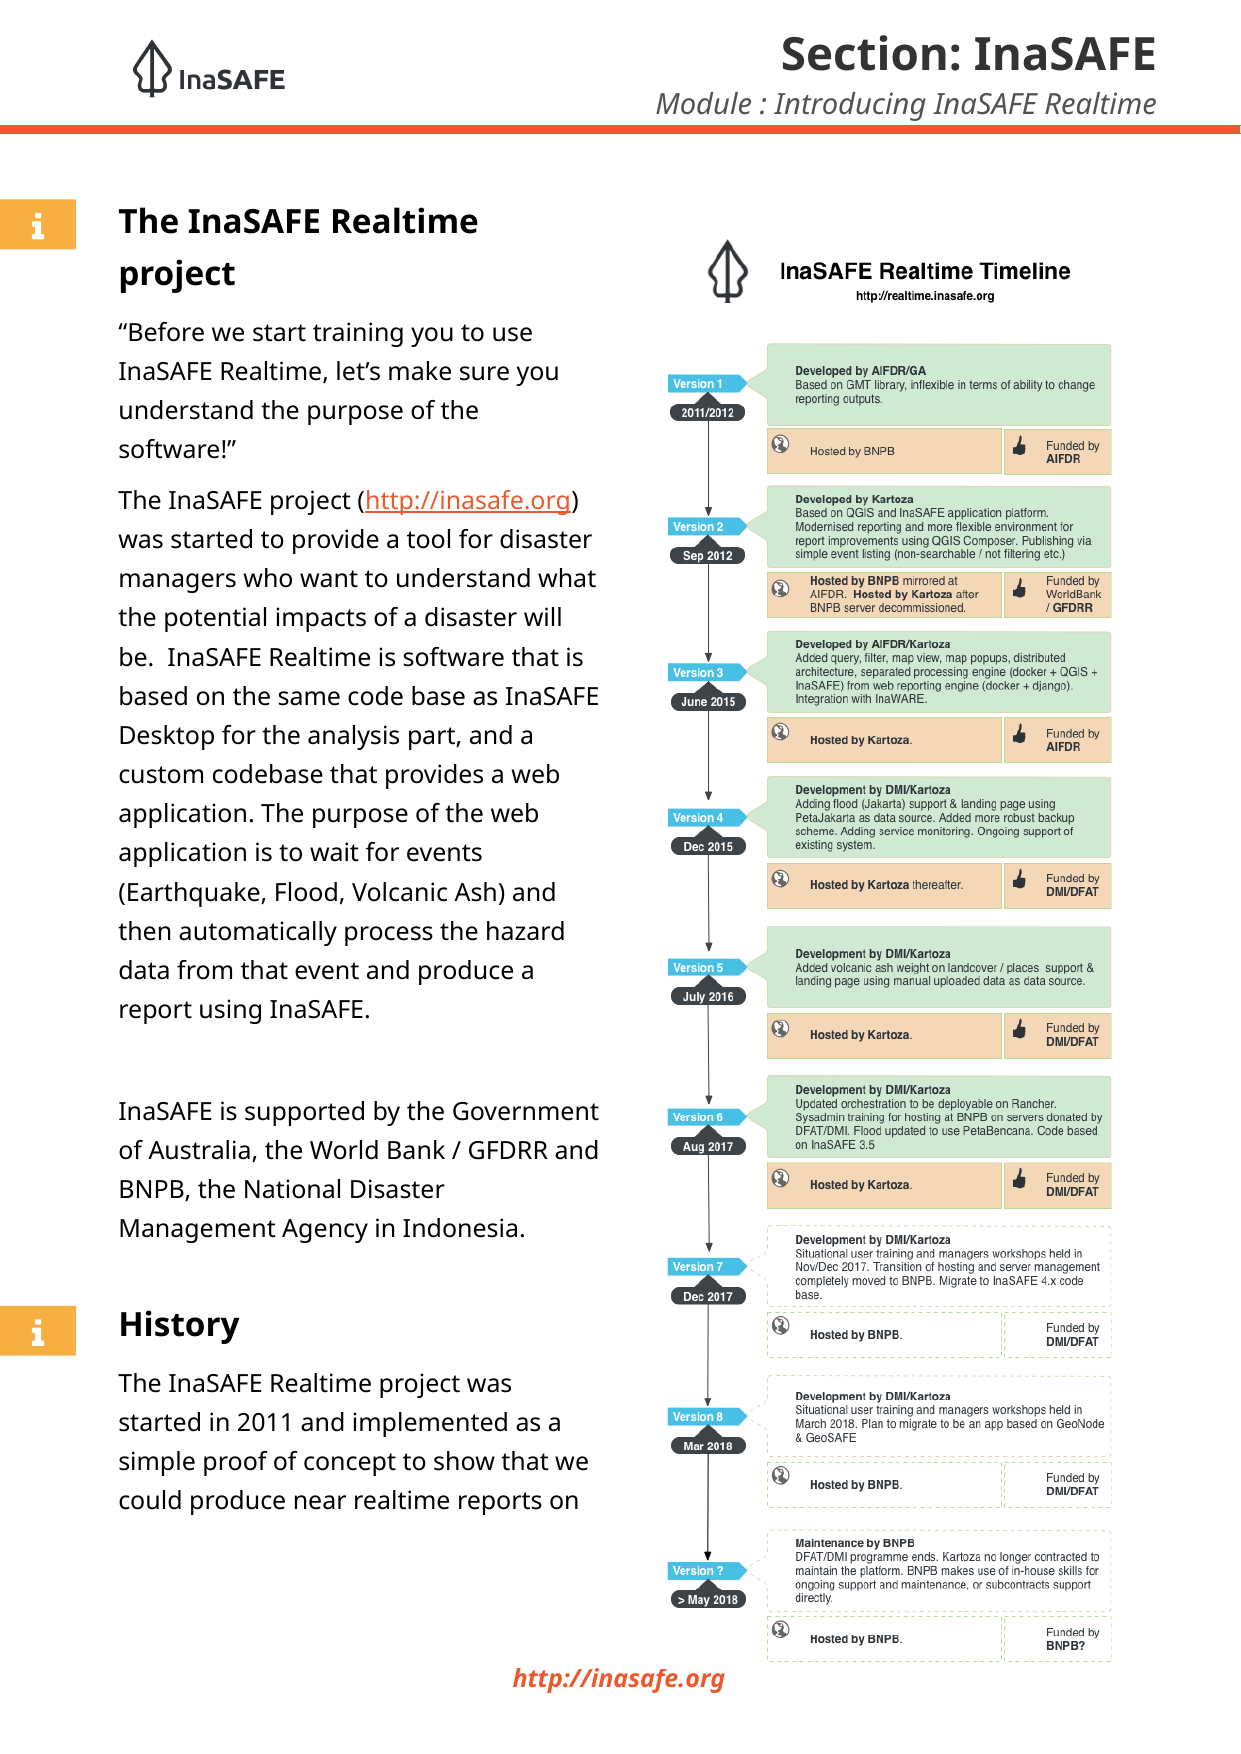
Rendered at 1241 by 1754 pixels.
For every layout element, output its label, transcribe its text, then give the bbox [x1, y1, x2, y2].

picture [113, 21, 310, 117]
subtitle The InaSAFE Realtime project [118, 198, 1122, 296]
text “Before we start training you to use InaSAFE Realtime, let’s make sure you understand the purpose of the software!” [118, 314, 601, 466]
text InaSAFE is supported by the Government of Australia, the World Bank / GFDRR and BNPB, the National Disaster Management Agency in Indonesia. [118, 1094, 601, 1284]
picture [601, 216, 1177, 1669]
text The InaSAFE project (http://inasafe.org) was started to provide a tool for disaster managers who want to understand what the potential impacts of a disaster will be. InaSAFE Realtime is software that is based on the same code base as InaSAFE Desktop for the analysis part, and a custom codebase that provides a web application. The purpose of the web application is to wait for events (Earthquake, Flood, Volcanic Ash) and then automatically process the hazard data from that event and produce a report using InaSAFE. [118, 483, 601, 1026]
text History [118, 1301, 601, 1347]
text The InaSAFE Realtime project was started in 2011 and implemented as a simple proof of concept to show that we could produce near realtime reports on [118, 1365, 601, 1517]
